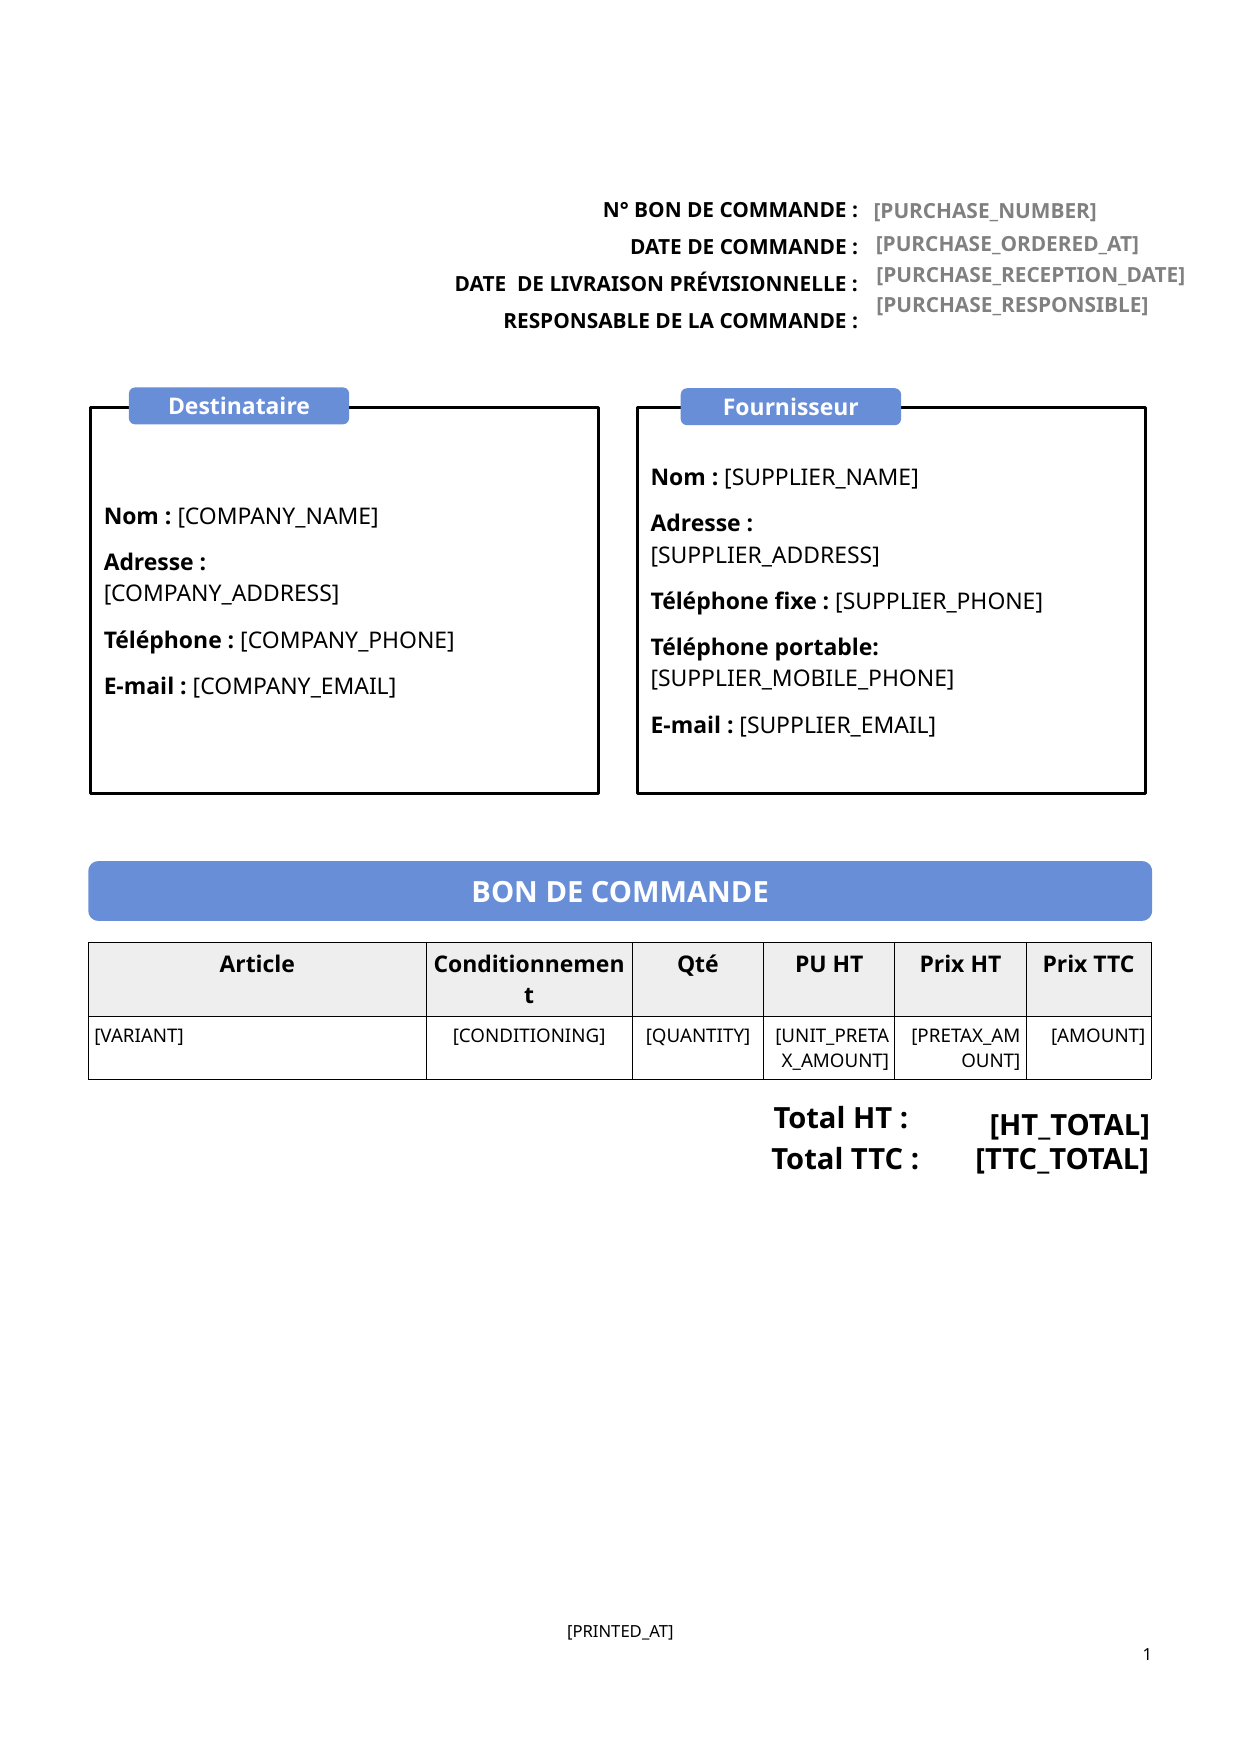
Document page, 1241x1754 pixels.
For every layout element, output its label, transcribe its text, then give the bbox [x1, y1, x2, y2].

picture [90, 138, 289, 354]
table_header PU HT [764, 943, 894, 1016]
table_cell [VARIANT] [89, 1017, 426, 1079]
table_header Article [89, 943, 426, 1016]
table_header Prix TTC [1027, 943, 1151, 1016]
table_cell [PRETAX_AMOUNT] [895, 1017, 1026, 1079]
table_header Qté [633, 943, 763, 1016]
table_header Prix HT [895, 943, 1026, 1016]
table_cell [CONDITIONING] [427, 1017, 632, 1079]
table_cell [QUANTITY] [633, 1017, 763, 1079]
table_header Conditionnement [427, 943, 632, 1016]
table_cell [UNIT_PRETAX_AMOUNT] [764, 1017, 894, 1079]
table_cell [AMOUNT] [1027, 1017, 1151, 1079]
